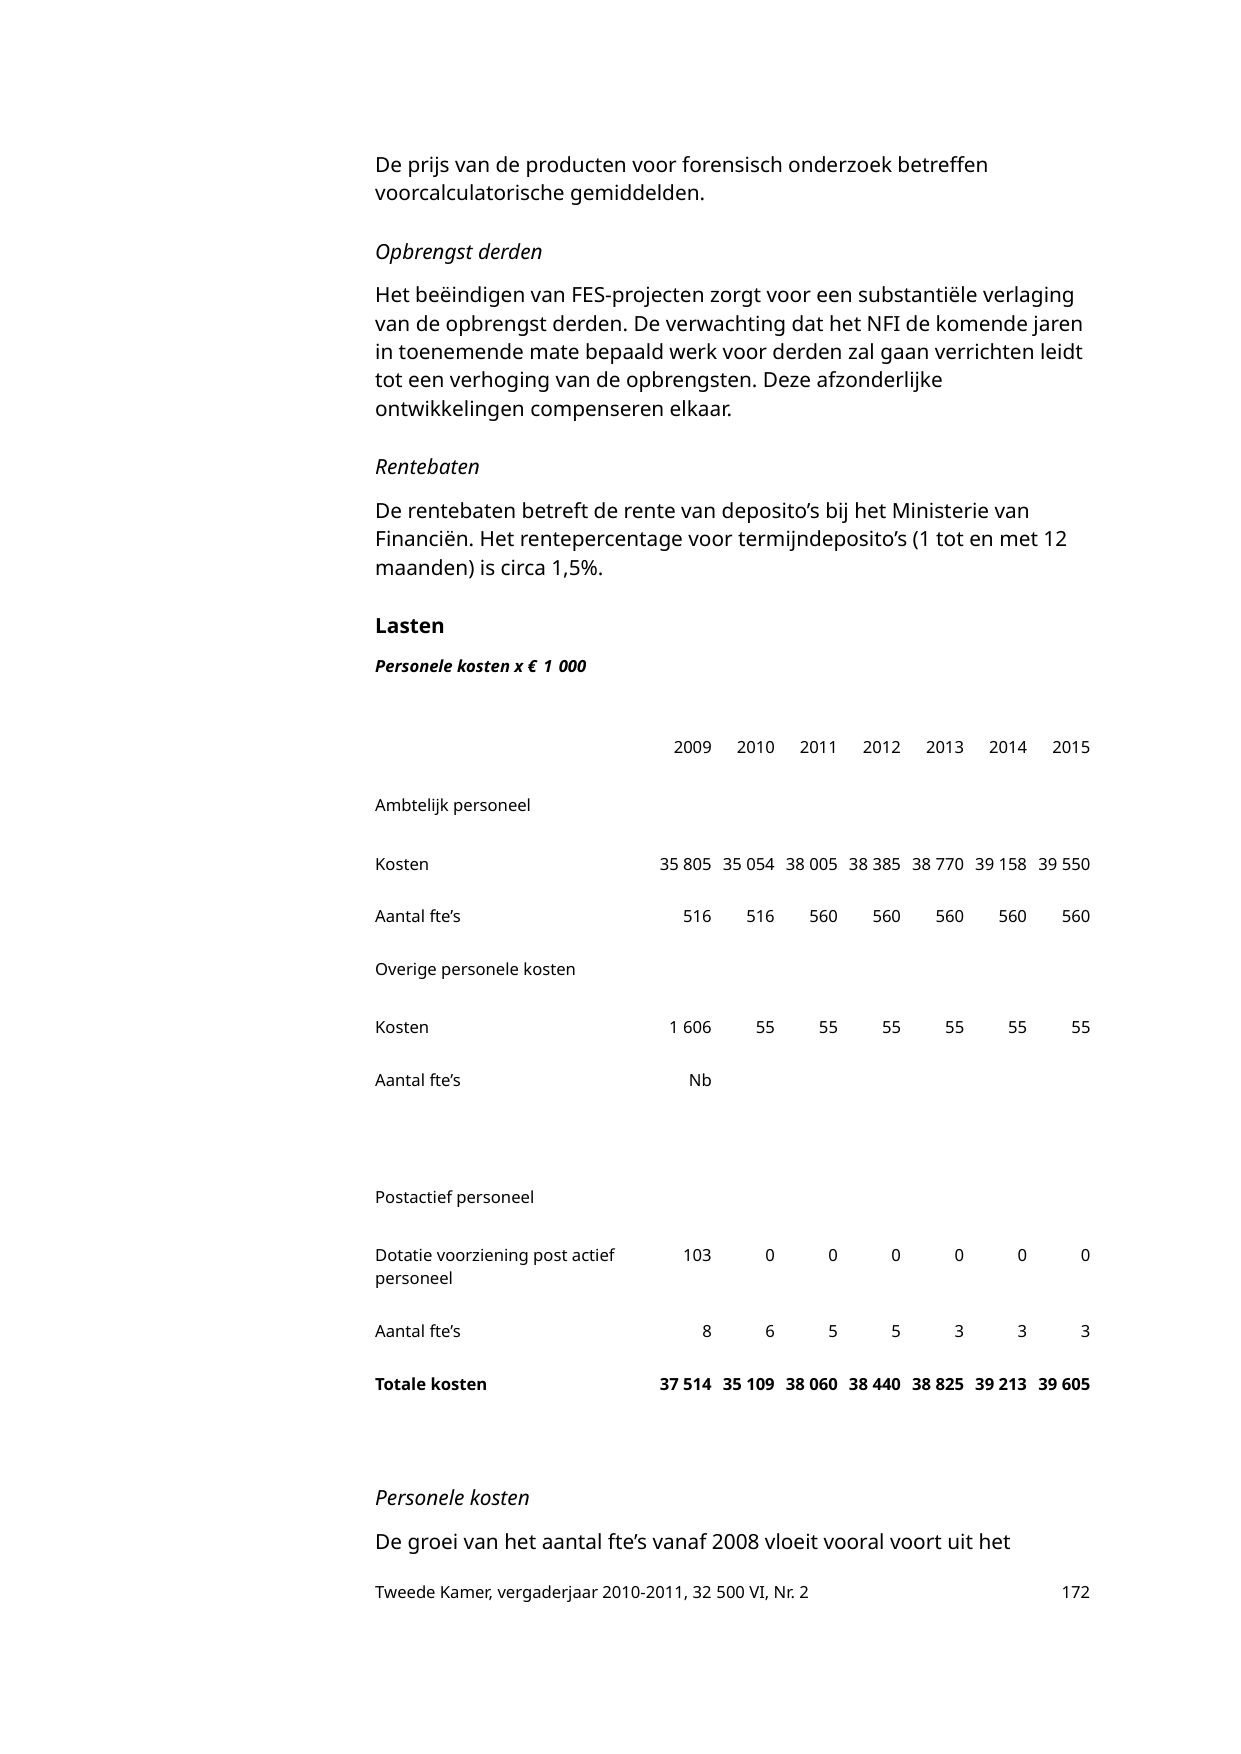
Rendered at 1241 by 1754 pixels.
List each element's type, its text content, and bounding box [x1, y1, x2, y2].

table_header 2009 [648, 735, 711, 794]
table_cell 55 [775, 1016, 838, 1069]
table_cell Overige personele kosten [375, 958, 648, 1016]
table_cell [775, 794, 838, 852]
table_cell [964, 794, 1027, 852]
table_cell 516 [648, 905, 711, 958]
table_cell [711, 958, 774, 1016]
table_cell 39 213 [964, 1372, 1027, 1425]
table_cell 38 005 [775, 852, 838, 905]
table_cell Totale kosten [375, 1372, 648, 1425]
table_cell [901, 958, 964, 1016]
table_cell 3 [901, 1320, 964, 1372]
table_cell 5 [838, 1320, 901, 1372]
table_cell [711, 1186, 774, 1244]
table_cell 560 [838, 905, 901, 958]
text De prijs van de producten voor forensisch onderzoek betreffen voorcalculatorische gemiddelden. [375, 150, 1090, 207]
table_cell 35 109 [711, 1372, 774, 1425]
table_cell [775, 1069, 838, 1127]
table_header 2010 [711, 735, 774, 794]
text Lasten [375, 611, 1090, 640]
table_cell 560 [901, 905, 964, 958]
table_cell [375, 1127, 648, 1186]
table_header 2015 [1027, 735, 1090, 794]
table_cell Nb [648, 1069, 711, 1127]
table_cell [711, 1127, 774, 1186]
table_cell [901, 1127, 964, 1186]
table_cell 37 514 [648, 1372, 711, 1425]
text De groei van het aantal fte’s vanaf 2008 vloeit vooral voort uit het [375, 1527, 1090, 1555]
text Rentebaten [375, 452, 1090, 481]
table_cell 516 [711, 905, 774, 958]
table_cell [648, 1186, 711, 1244]
table_cell Postactief personeel [375, 1186, 648, 1244]
table_cell [901, 1069, 964, 1127]
table_cell [1027, 794, 1090, 852]
table_cell [775, 1127, 838, 1186]
table_cell 38 385 [838, 852, 901, 905]
table_cell 55 [711, 1016, 774, 1069]
table_cell 38 440 [838, 1372, 901, 1425]
text Personele kosten x € 1 000 [375, 655, 1090, 677]
table_cell [964, 1186, 1027, 1244]
table_cell 0 [775, 1244, 838, 1319]
table_cell 38 825 [901, 1372, 964, 1425]
table_cell 0 [1027, 1244, 1090, 1319]
table_header 2013 [901, 735, 964, 794]
table_cell 5 [775, 1320, 838, 1372]
table_cell Aantal fte’s [375, 1069, 648, 1127]
table_cell 39 605 [1027, 1372, 1090, 1425]
table_header 2014 [964, 735, 1027, 794]
table_cell 8 [648, 1320, 711, 1372]
table_cell [1027, 1069, 1090, 1127]
table_cell [775, 958, 838, 1016]
table_cell [838, 1186, 901, 1244]
table_cell 55 [964, 1016, 1027, 1069]
table_cell Ambtelijk personeel [375, 794, 648, 852]
table_cell 3 [1027, 1320, 1090, 1372]
table_cell 6 [711, 1320, 774, 1372]
table_header 2012 [838, 735, 901, 794]
table_cell [775, 1186, 838, 1244]
table_cell 38 770 [901, 852, 964, 905]
table_cell [1027, 958, 1090, 1016]
table_cell 0 [964, 1244, 1027, 1319]
table_cell 55 [901, 1016, 964, 1069]
table_cell [711, 1069, 774, 1127]
table_cell [711, 794, 774, 852]
table_cell [1027, 1127, 1090, 1186]
table_cell 560 [775, 905, 838, 958]
table_cell Kosten [375, 852, 648, 905]
table_cell [648, 1127, 711, 1186]
text Het beëindigen van FES-projecten zorgt voor een substantiële verlaging van de opbrengst derden. De verwachting dat het NFI de komende jaren in toenemende mate bepaald werk voor derden zal gaan verrichten leidt tot een verhoging van de opbrengsten. Deze afzonderlijke ontwikkelingen compenseren elkaar. [375, 280, 1090, 422]
table_cell [964, 958, 1027, 1016]
table_cell 39 158 [964, 852, 1027, 905]
table_cell 38 060 [775, 1372, 838, 1425]
table_cell 1 606 [648, 1016, 711, 1069]
table_cell 0 [901, 1244, 964, 1319]
table_cell 35 805 [648, 852, 711, 905]
table_cell 39 550 [1027, 852, 1090, 905]
table_cell [901, 794, 964, 852]
table_cell 0 [838, 1244, 901, 1319]
table_cell [1027, 1186, 1090, 1244]
table_cell [838, 794, 901, 852]
table_cell Aantal fte’s [375, 1320, 648, 1372]
table_cell [648, 794, 711, 852]
table_cell [964, 1069, 1027, 1127]
table_header 2011 [775, 735, 838, 794]
table_cell [838, 958, 901, 1016]
text Opbrengst derden [375, 237, 1090, 265]
table_cell 560 [1027, 905, 1090, 958]
text De rentebaten betreft de rente van deposito’s bij het Ministerie van Financiën. Het rentepercentage voor termijndeposito’s (1 tot en met 12 maanden) is circa 1,5%. [375, 496, 1090, 581]
text Personele kosten [375, 1483, 1090, 1512]
table_cell 560 [964, 905, 1027, 958]
table_cell Aantal fte’s [375, 905, 648, 958]
table_cell [901, 1186, 964, 1244]
table_cell Kosten [375, 1016, 648, 1069]
table_cell 55 [1027, 1016, 1090, 1069]
table_cell [648, 958, 711, 1016]
table_cell [838, 1069, 901, 1127]
table_cell Dotatie voorziening post actief personeel [375, 1244, 648, 1319]
table_cell 103 [648, 1244, 711, 1319]
table_cell 35 054 [711, 852, 774, 905]
table_header [375, 735, 648, 794]
table_cell 55 [838, 1016, 901, 1069]
table_cell 3 [964, 1320, 1027, 1372]
table_cell [964, 1127, 1027, 1186]
table_cell 0 [711, 1244, 774, 1319]
table_cell [838, 1127, 901, 1186]
